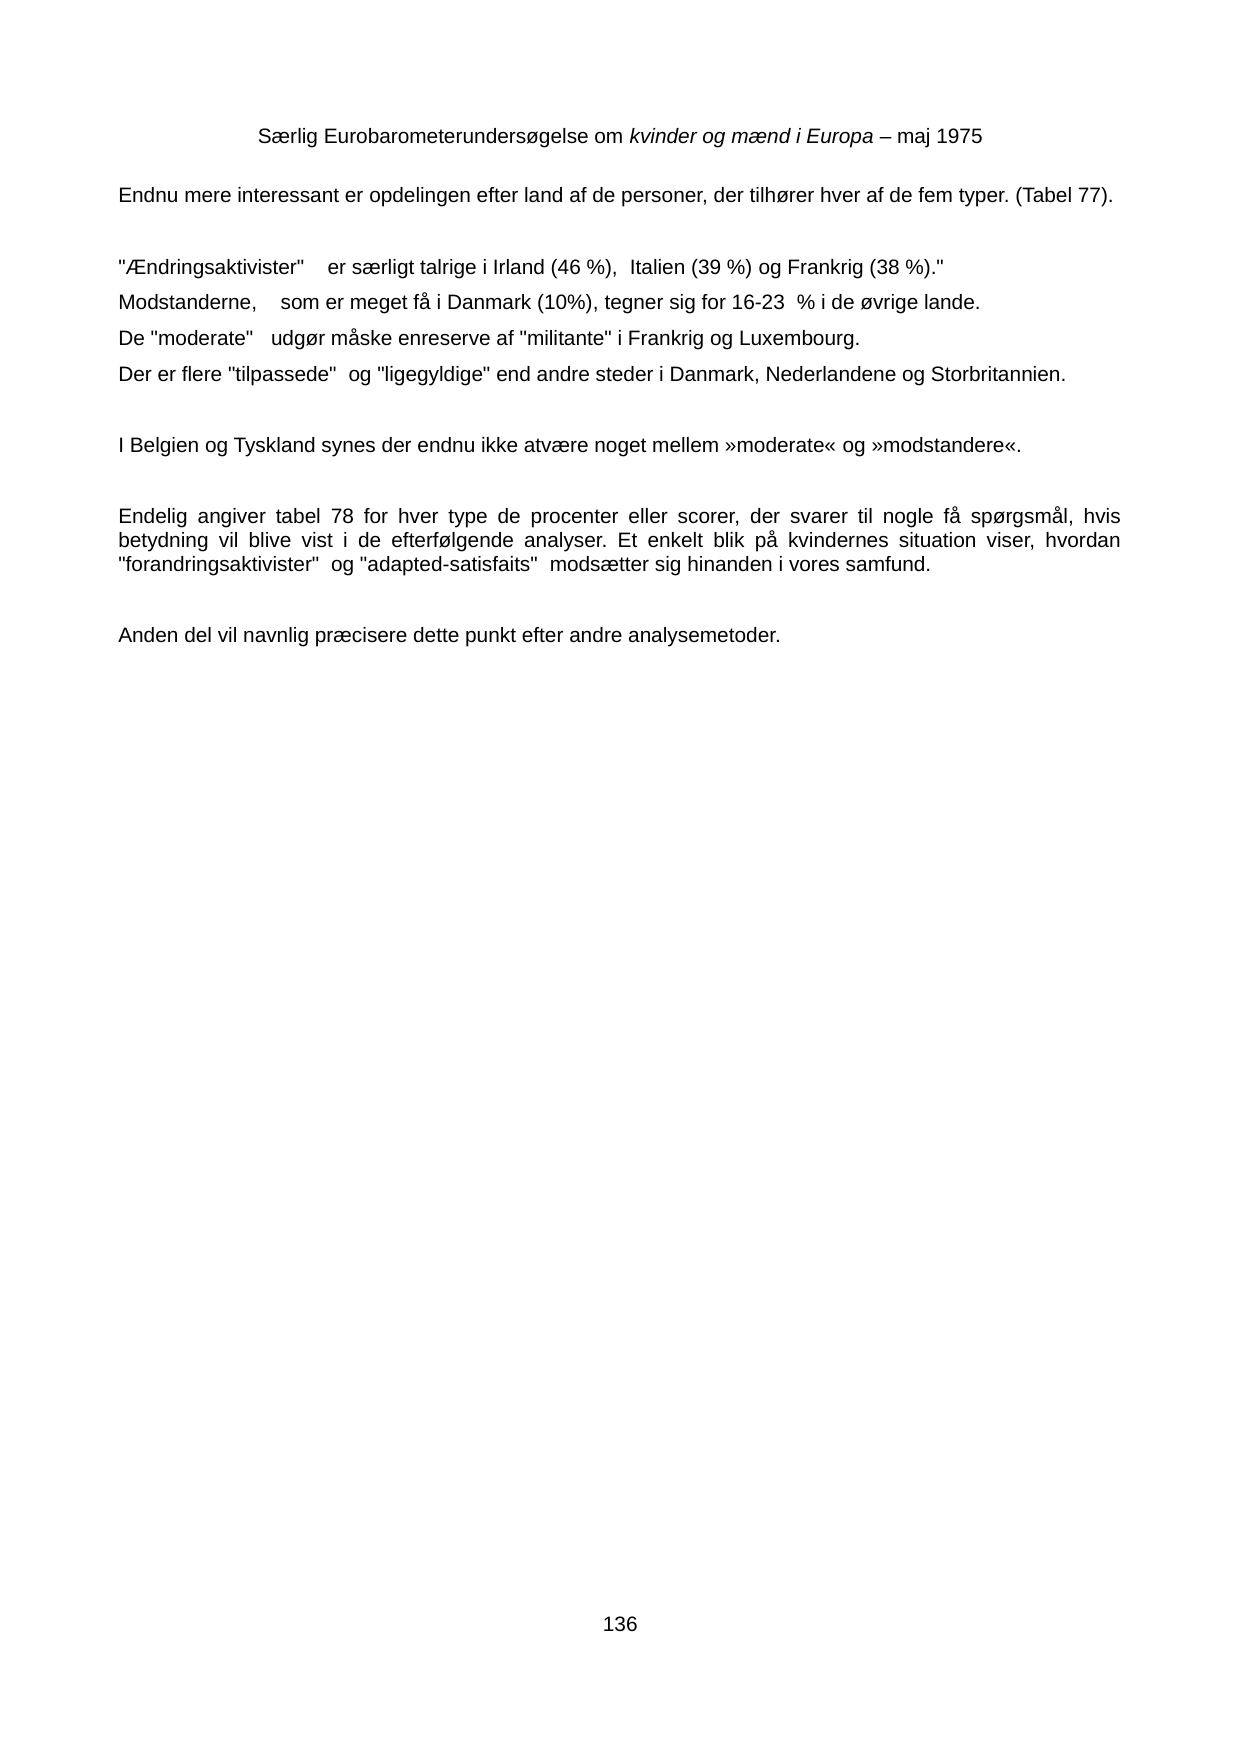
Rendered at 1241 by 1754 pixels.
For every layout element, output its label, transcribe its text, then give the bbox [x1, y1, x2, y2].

text Anden del vil navnlig præcisere dette punkt efter andre analysemetoder. [118, 623, 1122, 647]
text I Belgien og Tyskland synes der endnu ikke atvære noget mellem »moderate« og »modstandere«. [118, 433, 1122, 457]
text "Ændringsaktivister" er særligt talrige i Irland (46 %), Italien (39 %) og Frankrig (38 %)." [118, 254, 1122, 278]
text Endelig angiver tabel 78 for hver type de procenter eller scorer, der svarer til nogle få spørgsmål, hvis betydning vil blive vist i de efterfølgende analyser. Et enkelt blik på kvindernes situation viser, hvordan "forandringsaktivister" og "adapted-satisfaits" modsætter sig hinanden i vores samfund. [118, 504, 1122, 576]
text De "moderate" udgør måske enreserve af "militante" i Frankrig og Luxembourg. [118, 326, 1122, 350]
text Endnu mere interessant er opdelingen efter land af de personer, der tilhører hver af de fem typer. (Tabel 77). [118, 183, 1122, 207]
text Der er flere "tilpassede" og "ligegyldige" end andre steder i Danmark, Nederlandene og Storbritannien. [118, 361, 1122, 385]
text Modstanderne, som er meget få i Danmark (10%), tegner sig for 16-23 % i de øvrige lande. [118, 290, 1122, 314]
